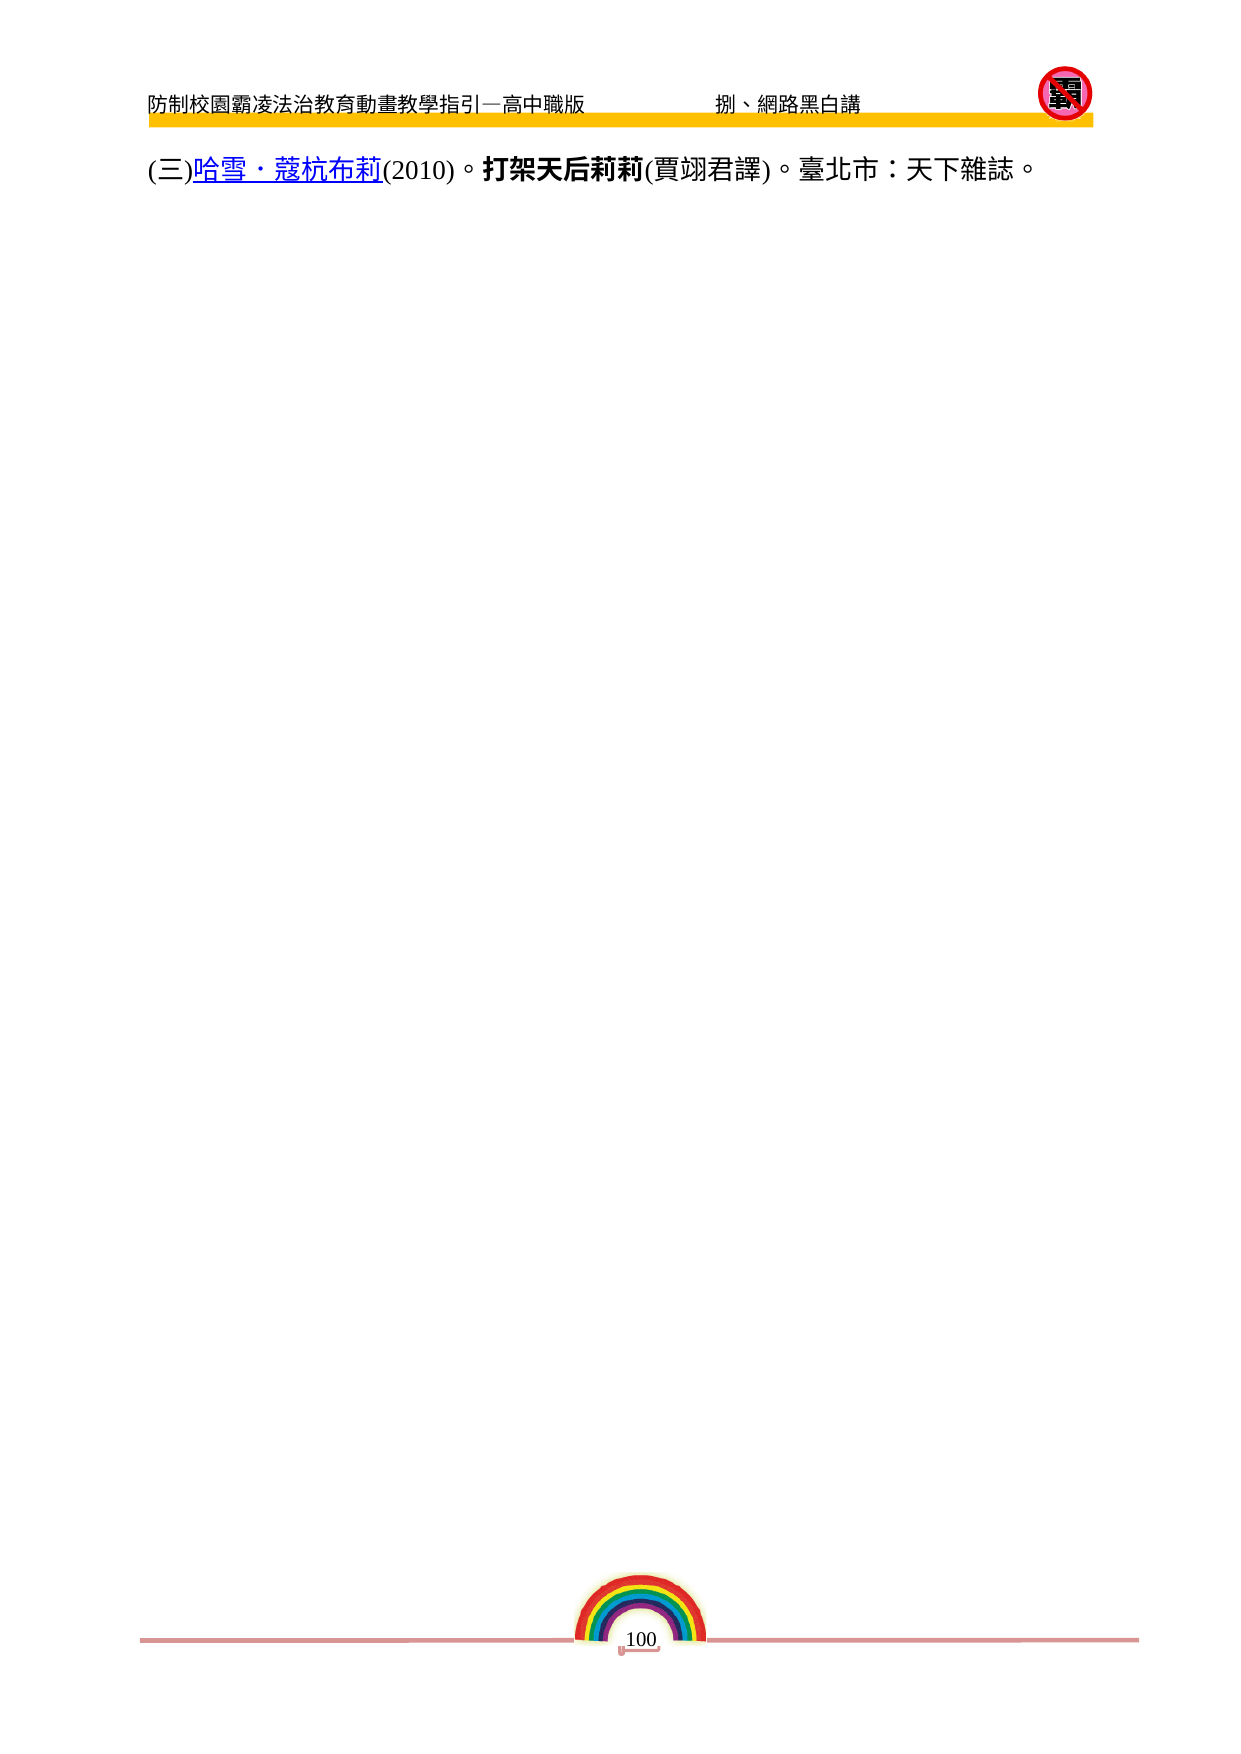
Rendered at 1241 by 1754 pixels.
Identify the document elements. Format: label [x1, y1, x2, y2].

picture [1035, 63, 1095, 67]
picture [574, 1572, 707, 1646]
